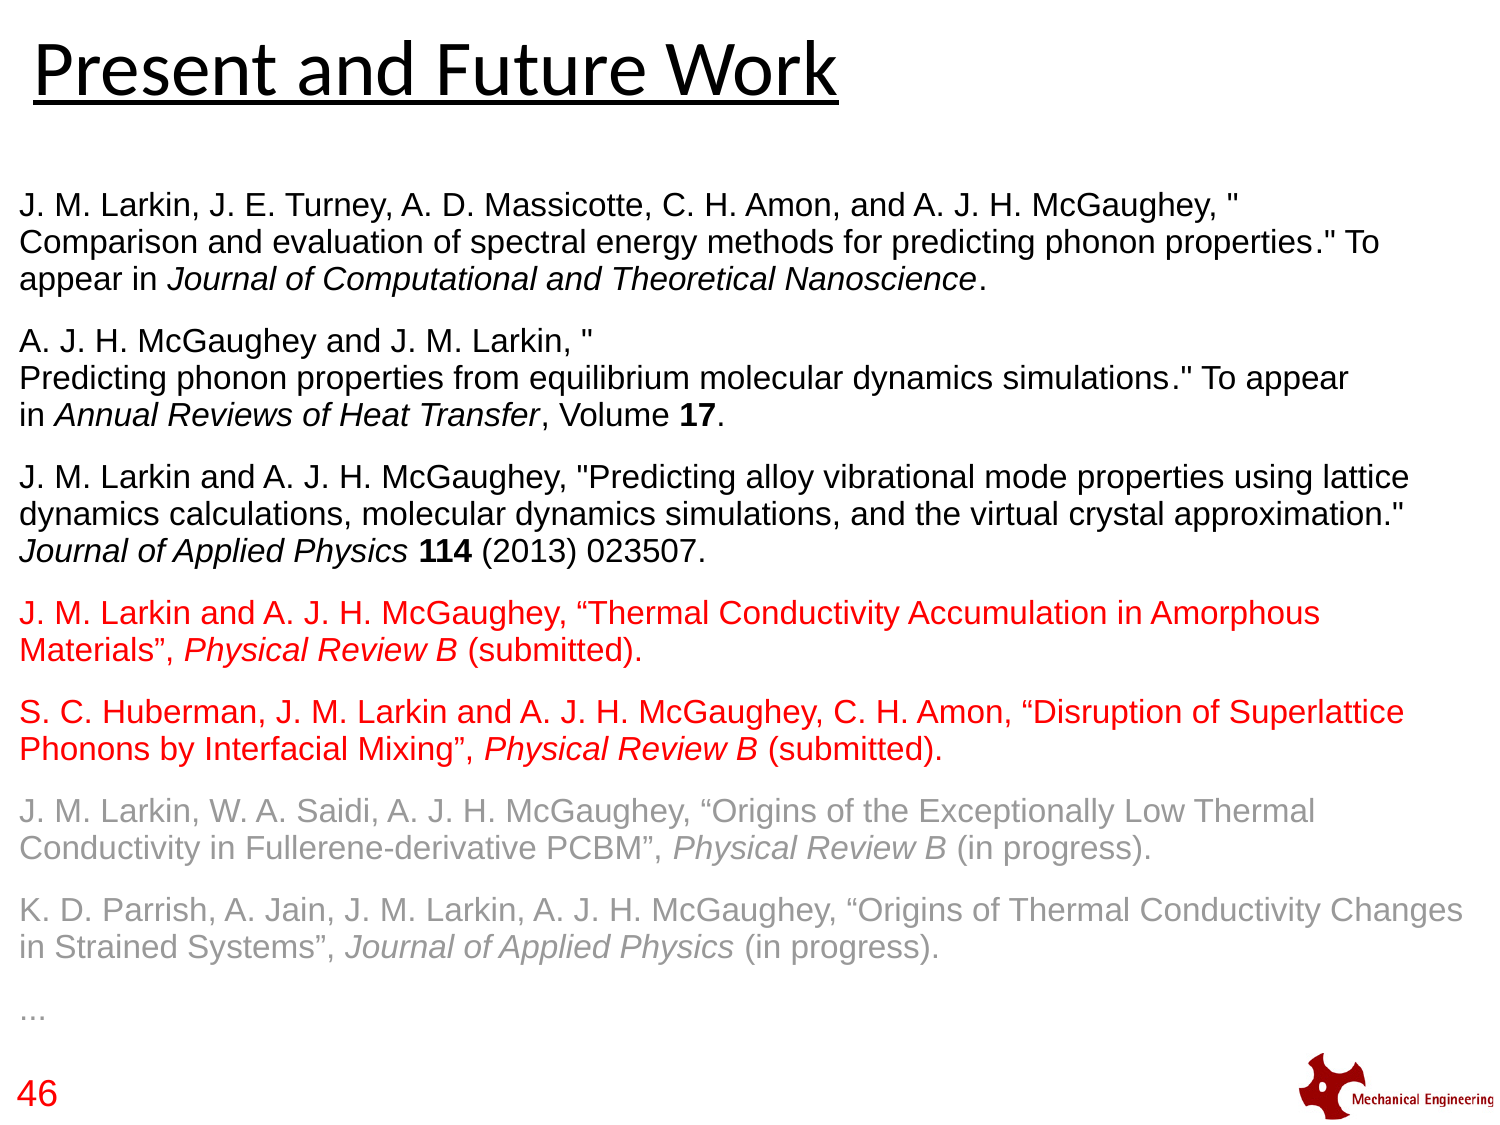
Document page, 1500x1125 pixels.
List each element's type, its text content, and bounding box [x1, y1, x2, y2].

text_box J. M. Larkin, J. E. Turney, A. D. Massicotte, C. H. Amon, and A. J. H. McGaughey, "Comparison and evaluation of spectral energy methods for predicting phonon properties." To appear in Journal of Computational and Theoretical Nanoscience. A. J. H. McGaughey and J. M. Larkin, "Predicting phonon properties from equilibrium molecular dynamics simulations." To appear in Annual Reviews of Heat Transfer, Volume 17. J. M. Larkin and A. J. H. McGaughey, "Predicting alloy vibrational mode properties using lattice dynamics calculations, molecular dynamics simulations, and the virtual crystal approximation." Journal of Applied Physics 114 (2013) 023507. J. M. Larkin and A. J. H. McGaughey, “Thermal Conductivity Accumulation in Amorphous Materials”, Physical Review B (submitted). S. C. Huberman, J. M. Larkin and A. J. H. McGaughey, C. H. Amon, “Disruption of Superlattice Phonons by Interfacial Mixing”, Physical Review B (submitted). J. M. Larkin, W. A. Saidi, A. J. H. McGaughey, “Origins of the Exceptionally Low Thermal Conductivity in Fullerene-derivative PCBM”, Physical Review B (in progress). K. D. Parrish, A. Jain, J. M. Larkin, A. J. H. McGaughey, “Origins of Thermal Conductivity Changes in Strained Systems”, Journal of Applied Physics (in progress). ... [4, 179, 1500, 1125]
title Present and Future Work [18, 24, 1500, 127]
